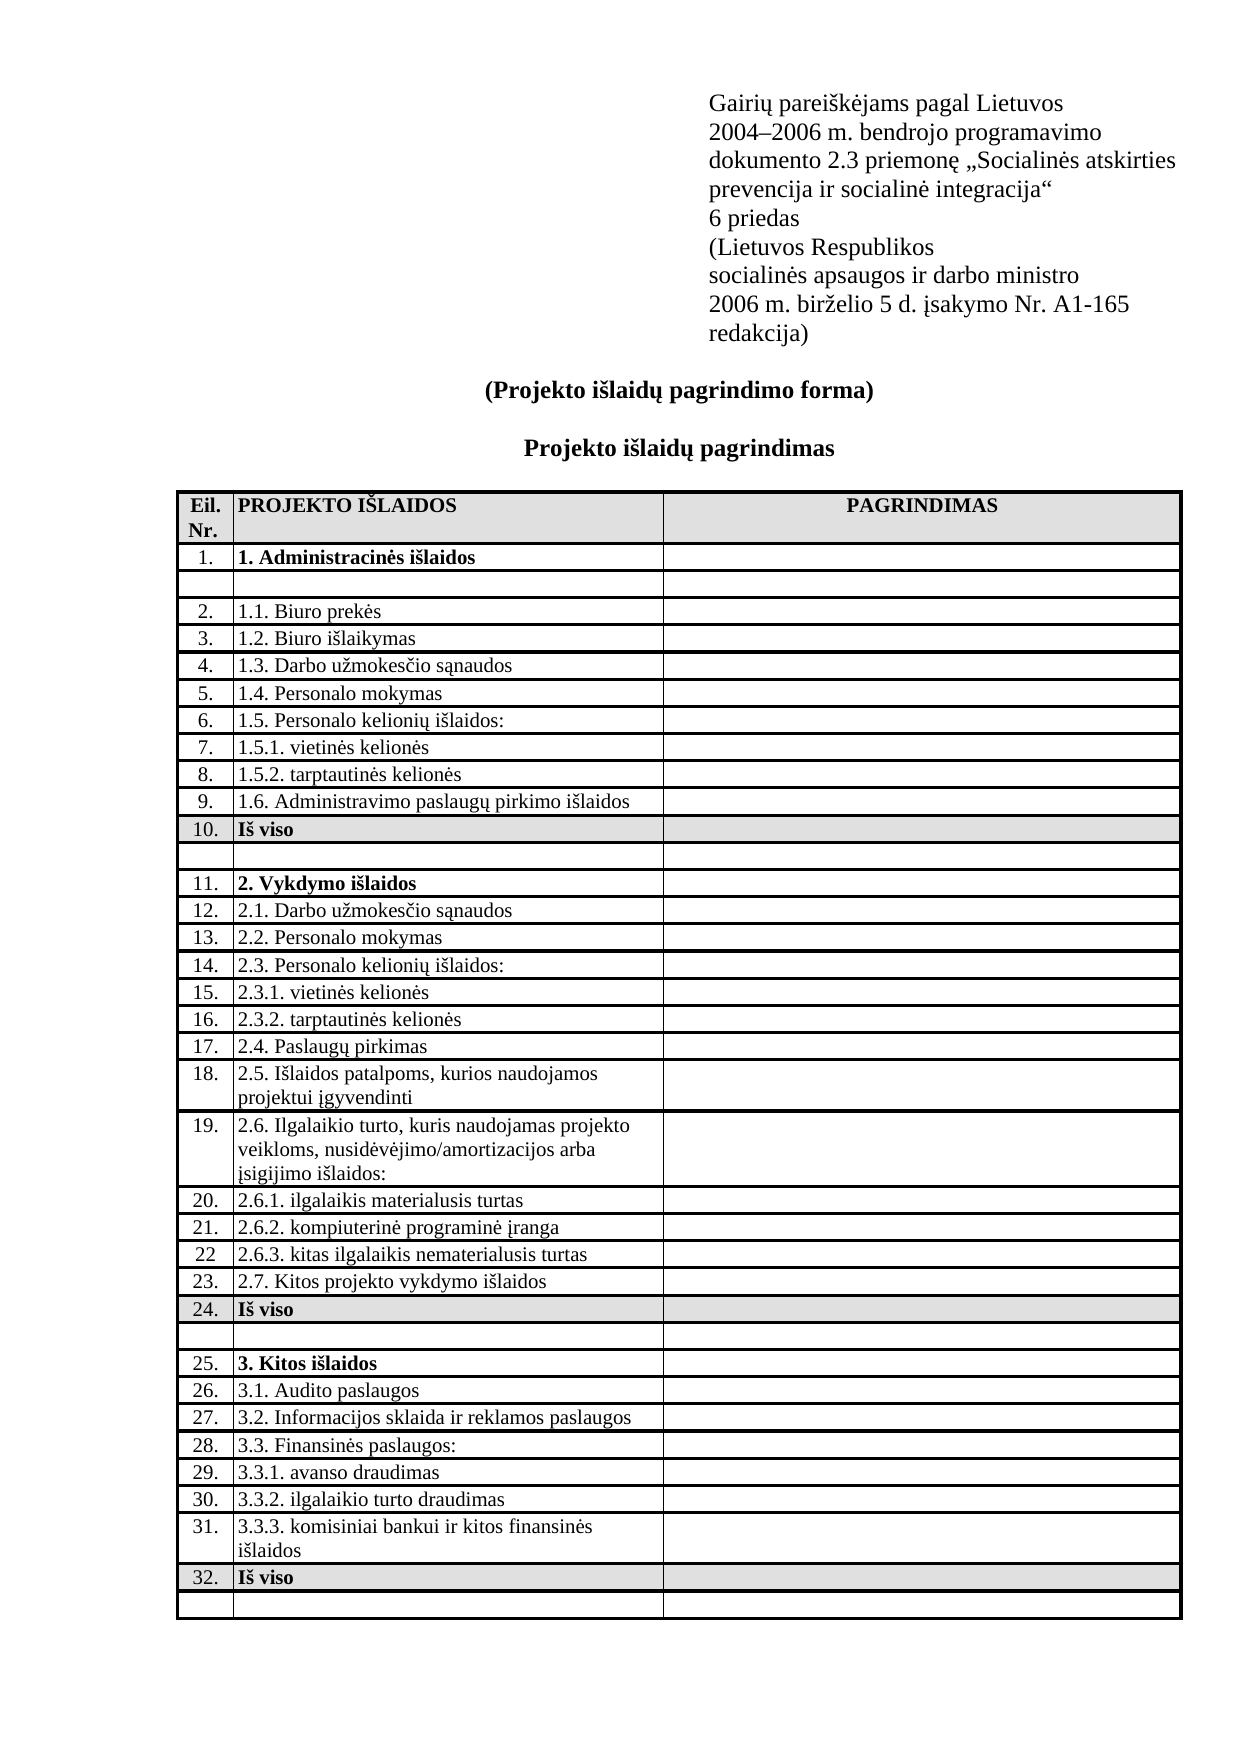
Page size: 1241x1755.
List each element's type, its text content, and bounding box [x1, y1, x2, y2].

table_cell 18. [179, 1061, 233, 1109]
table_cell 1.6. Administravimo paslaugų pirkimo išlaidos [234, 789, 663, 813]
table_cell [664, 898, 1179, 922]
table_cell [664, 871, 1179, 895]
table_cell 3. Kitos išlaidos [234, 1351, 663, 1375]
table_header PAGRINDIMAS [664, 494, 1179, 542]
table_cell [234, 1593, 663, 1617]
table_cell 15. [179, 980, 233, 1004]
table_cell 1. [179, 545, 233, 569]
table_cell Iš viso [234, 817, 663, 841]
table_cell [664, 1514, 1179, 1562]
table_cell 1.5.1. vietinės kelionės [234, 735, 663, 759]
table_cell [664, 1242, 1179, 1266]
table_cell [664, 1405, 1179, 1429]
table_cell 3.3.2. ilgalaikio turto draudimas [234, 1487, 663, 1511]
table_cell [234, 572, 663, 596]
table_cell 28. [179, 1433, 233, 1457]
table_cell 13. [179, 925, 233, 949]
table_cell 2.2. Personalo mokymas [234, 925, 663, 949]
table_cell [664, 1007, 1179, 1031]
table_cell 1. Administracinės išlaidos [234, 545, 663, 569]
table_cell 1.5.2. tarptautinės kelionės [234, 762, 663, 786]
table_cell 2.6.3. kitas ilgalaikis nematerialusis turtas [234, 1242, 663, 1266]
table_cell 5. [179, 681, 233, 705]
table_cell 8. [179, 762, 233, 786]
table_cell 29. [179, 1460, 233, 1484]
table_cell [664, 1460, 1179, 1484]
table_cell 14. [179, 953, 233, 977]
table_cell [664, 708, 1179, 732]
table_cell 12. [179, 898, 233, 922]
table_cell 2.6.2. kompiuterinė programinė įranga [234, 1215, 663, 1239]
table_cell 32. [179, 1565, 233, 1589]
table_cell [664, 681, 1179, 705]
table_cell 16. [179, 1007, 233, 1031]
table_cell 21. [179, 1215, 233, 1239]
table_cell [664, 1593, 1179, 1617]
text (Projekto išlaidų pagrindimo forma) [177, 375, 1181, 404]
table_cell 1.2. Biuro išlaikymas [234, 626, 663, 650]
table_cell 2.6. Ilgalaikio turto, kuris naudojamas projekto veikloms, nusidėvėjimo/amortizacijos arba įsigijimo išlaidos: [234, 1113, 663, 1185]
text 2004–2006 m. bendrojo programavimo [177, 117, 1181, 145]
table_cell [664, 572, 1179, 596]
table_cell [664, 1061, 1179, 1109]
table_cell 20. [179, 1188, 233, 1212]
text Gairių pareiškėjams pagal Lietuvos [177, 88, 1181, 117]
table_cell 2.3. Personalo kelionių išlaidos: [234, 953, 663, 977]
table_cell [664, 1215, 1179, 1239]
table_cell [179, 1593, 233, 1617]
table_cell 31. [179, 1514, 233, 1562]
table_cell 10. [179, 817, 233, 841]
table_cell [664, 817, 1179, 841]
table_cell 2.7. Kitos projekto vykdymo išlaidos [234, 1269, 663, 1293]
table_cell [234, 844, 663, 868]
table_cell [664, 980, 1179, 1004]
table_cell 3.3. Finansinės paslaugos: [234, 1433, 663, 1457]
table_cell Iš viso [234, 1297, 663, 1321]
table_cell 3. [179, 626, 233, 650]
table_cell 25. [179, 1351, 233, 1375]
table_cell 1.5. Personalo kelionių išlaidos: [234, 708, 663, 732]
table_cell 2.3.2. tarptautinės kelionės [234, 1007, 663, 1031]
table_cell [664, 1378, 1179, 1402]
table_cell 1.3. Darbo užmokesčio sąnaudos [234, 654, 663, 677]
table_cell 30. [179, 1487, 233, 1511]
table_cell 3.1. Audito paslaugos [234, 1378, 663, 1402]
table_cell 19. [179, 1113, 233, 1185]
table_cell [664, 599, 1179, 623]
table_cell 2. Vykdymo išlaidos [234, 871, 663, 895]
table_cell 7. [179, 735, 233, 759]
table_cell 2.4. Paslaugų pirkimas [234, 1034, 663, 1058]
table_cell 2.1. Darbo užmokesčio sąnaudos [234, 898, 663, 922]
text socialinės apsaugos ir darbo ministro [177, 260, 1181, 289]
table_cell [664, 953, 1179, 977]
table_cell [664, 925, 1179, 949]
text redakcija) [177, 318, 1181, 347]
table_header Eil. Nr. [179, 494, 233, 542]
table_cell [664, 1269, 1179, 1293]
table_cell 4. [179, 654, 233, 677]
table_cell 3.2. Informacijos sklaida ir reklamos paslaugos [234, 1405, 663, 1429]
table_cell [664, 1297, 1179, 1321]
table_cell 11. [179, 871, 233, 895]
table_cell 1.1. Biuro prekės [234, 599, 663, 623]
table_cell [664, 1188, 1179, 1212]
table_cell [664, 844, 1179, 868]
table_cell 23. [179, 1269, 233, 1293]
text prevencija ir socialinė integracija“ [177, 174, 1181, 203]
table_cell [664, 1351, 1179, 1375]
table_cell 3.3.1. avanso draudimas [234, 1460, 663, 1484]
table_cell 2.3.1. vietinės kelionės [234, 980, 663, 1004]
table_cell 2. [179, 599, 233, 623]
table_header PROJEKTO IŠLAIDOS [234, 494, 663, 542]
table_cell [664, 1433, 1179, 1457]
table_cell 9. [179, 789, 233, 813]
table_cell [664, 1324, 1179, 1348]
text (Lietuvos Respublikos [177, 232, 1181, 260]
table_cell 24. [179, 1297, 233, 1321]
table_cell Iš viso [234, 1565, 663, 1589]
table_cell 2.5. Išlaidos patalpoms, kurios naudojamos projektui įgyvendinti [234, 1061, 663, 1109]
table_cell [664, 654, 1179, 677]
table_cell 6. [179, 708, 233, 732]
table_cell 17. [179, 1034, 233, 1058]
text 6 priedas [177, 203, 1181, 232]
table_cell [664, 762, 1179, 786]
table_cell [234, 1324, 663, 1348]
table_cell [664, 1034, 1179, 1058]
table_cell 26. [179, 1378, 233, 1402]
table_cell [179, 1324, 233, 1348]
table_cell 22 [179, 1242, 233, 1266]
table_cell [664, 1113, 1179, 1185]
table_cell [179, 844, 233, 868]
table_cell [664, 1487, 1179, 1511]
table_cell 1.4. Personalo mokymas [234, 681, 663, 705]
table_cell [664, 735, 1179, 759]
table_cell 3.3.3. komisiniai bankui ir kitos finansinės išlaidos [234, 1514, 663, 1562]
text 2006 m. birželio 5 d. įsakymo Nr. A1-165 [177, 289, 1181, 318]
table_cell [179, 572, 233, 596]
table_cell [664, 789, 1179, 813]
table_cell [664, 626, 1179, 650]
table_cell [664, 1565, 1179, 1589]
table_cell 27. [179, 1405, 233, 1429]
table_cell 2.6.1. ilgalaikis materialusis turtas [234, 1188, 663, 1212]
text Projekto išlaidų pagrindimas [177, 433, 1181, 462]
text dokumento 2.3 priemonę „Socialinės atskirties [177, 145, 1181, 174]
table_cell [664, 545, 1179, 569]
